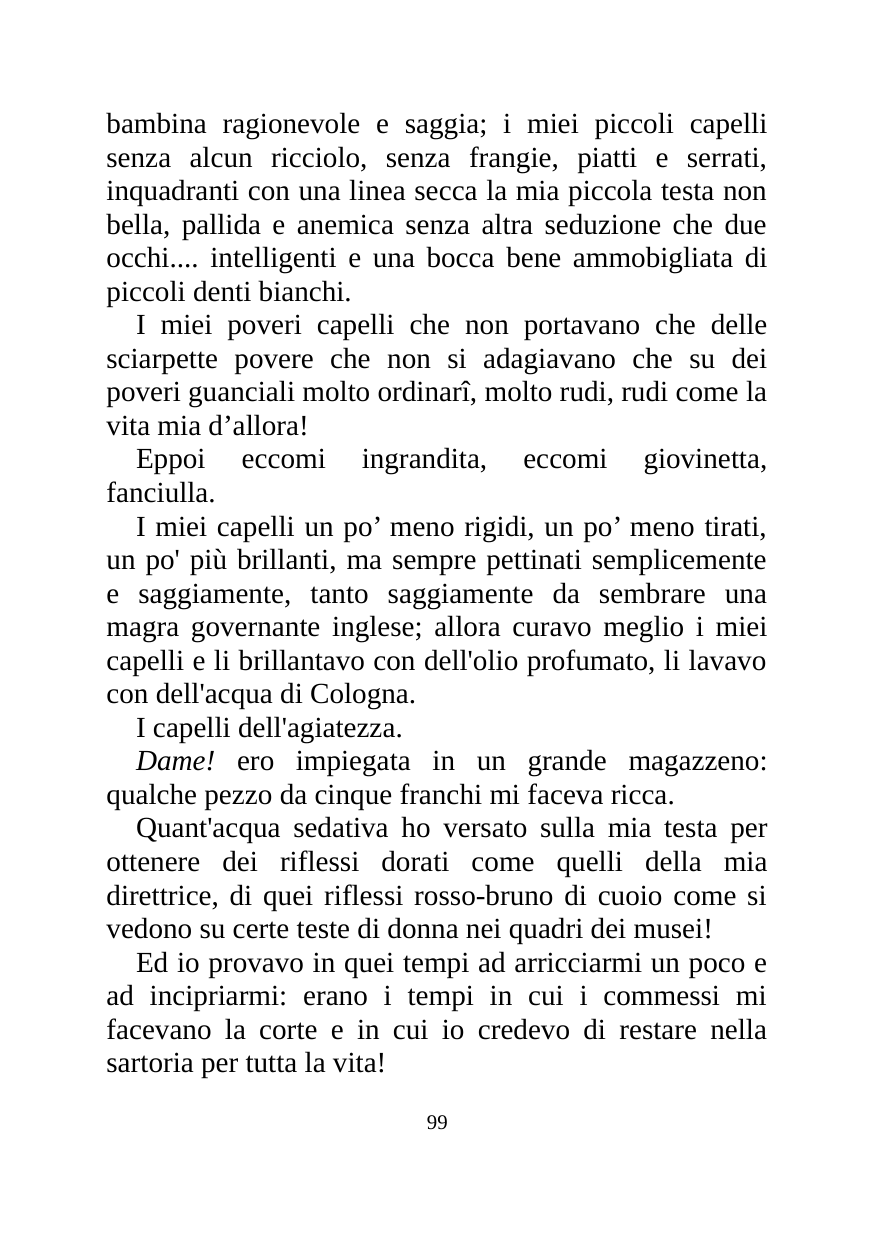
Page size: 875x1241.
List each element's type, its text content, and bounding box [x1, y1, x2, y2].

text Eppoi eccomi ingrandita, eccomi giovinetta, fanciulla. [106, 442, 768, 509]
text I miei capelli un po’ meno rigidi, un po’ meno tirati, un po' più brillanti, ma sempre pettinati semplicemente e saggiamente, tanto saggiamente da sembrare una magra governante inglese; allora curavo meglio i miei capelli e li brillantavo con dell'olio profumato, li lavavo con dell'acqua di Cologna. [106, 509, 768, 710]
text Ed io provavo in quei tempi ad arricciarmi un poco e ad incipriarmi: erano i tempi in cui i commessi mi facevano la corte e in cui io credevo di restare nella sartoria per tutta la vita! [106, 945, 768, 1079]
text Quant'acqua sedativa ho versato sulla mia testa per ottenere dei riflessi dorati come quelli della mia direttrice, di quei riflessi rosso-bruno di cuoio come si vedono su certe teste di donna nei quadri dei musei! [106, 811, 768, 945]
text I miei poveri capelli che non portavano che delle sciarpette povere che non si adagiavano che su dei poveri guanciali molto ordinarî, molto rudi, rudi come la vita mia d’allora! [106, 307, 768, 442]
text I capelli dell'agiatezza. [106, 710, 768, 743]
text bambina ragionevole e saggia; i miei piccoli capelli senza alcun ricciolo, senza frangie, piatti e serrati, inquadranti con una linea secca la mia piccola testa non bella, pallida e anemica senza altra seduzione che due occhi.... intelligenti e una bocca bene ammobigliata di piccoli denti bianchi. [106, 106, 768, 307]
text Dame! ero impiegata in un grande magazzeno: qualche pezzo da cinque franchi mi faceva ricca. [106, 743, 768, 811]
